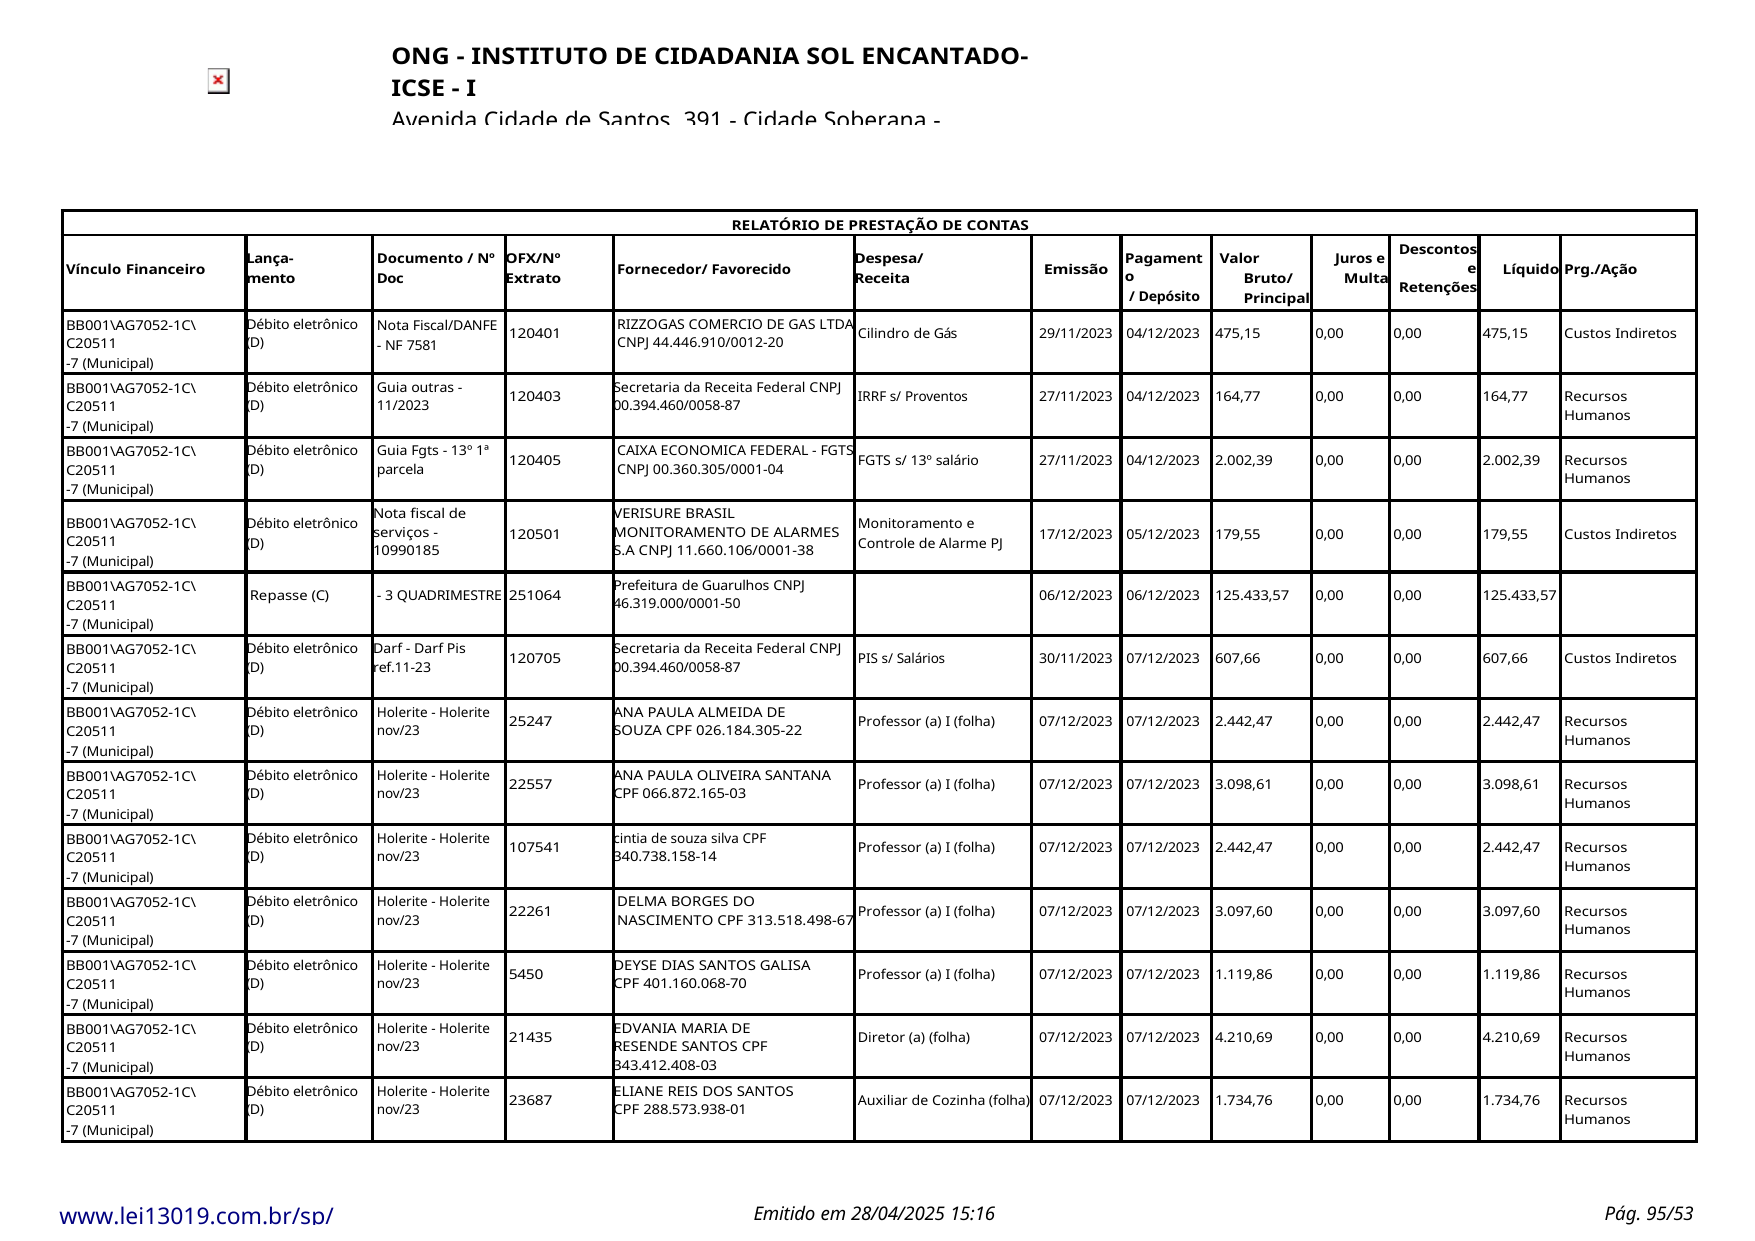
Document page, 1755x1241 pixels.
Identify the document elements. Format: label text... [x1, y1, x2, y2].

table_cell 07/12/2023 [1123, 826, 1210, 887]
table_cell 07/12/2023 [1033, 1079, 1119, 1139]
table_cell 120705 [507, 637, 612, 697]
table_cell 0,00 [1391, 890, 1477, 950]
table_cell 22557 [507, 763, 612, 823]
table_cell BB001\AG7052-1C\C20511 -7 (Municipal) [64, 700, 244, 760]
table_cell Débito eletrônico (D) [248, 502, 371, 570]
table_cell 0,00 [1391, 375, 1477, 436]
table_cell 0,00 [1313, 502, 1388, 570]
table_cell 0,00 [1391, 312, 1477, 372]
table_cell 4.210,69 [1481, 1016, 1559, 1076]
table_cell 5450 [507, 953, 612, 1013]
table_cell BB001\AG7052-1C\C20511 -7 (Municipal) [64, 439, 244, 499]
table_cell 0,00 [1313, 375, 1388, 436]
table_cell Nota ﬁscal de serviços - 10990185 [374, 502, 504, 570]
table_cell Diretor (a) (folha) [856, 1016, 1030, 1076]
table_cell Juros e Multa [1313, 236, 1388, 309]
table_cell EDVANIA MARIA DE RESENDE SANTOS CPF 343.412.408-03 [615, 1016, 853, 1076]
table_cell Professor (a) I (folha) [856, 763, 1030, 823]
table_cell 120401 [507, 312, 612, 372]
table_header RELATÓRIO DE PRESTAÇÃO DE CONTAS [64, 212, 1695, 234]
table_cell 2.002,39 [1481, 439, 1559, 499]
table_cell Lança- mento [248, 236, 371, 309]
table_cell BB001\AG7052-1C\C20511 -7 (Municipal) [64, 826, 244, 887]
table_cell BB001\AG7052-1C\C20511 -7 (Municipal) [64, 1016, 244, 1076]
table_cell Valor Bruto/ Principal [1213, 236, 1310, 309]
table_cell [1562, 574, 1695, 634]
table_cell 179,55 [1481, 502, 1559, 570]
table_cell 1.119,86 [1481, 953, 1559, 1013]
table_cell 27/11/2023 [1033, 375, 1119, 436]
table_cell Custos Indiretos [1562, 502, 1695, 570]
table_cell Holerite - Holerite nov/23 [374, 953, 504, 1013]
table_cell 3.097,60 [1481, 890, 1559, 950]
table_cell 2.002,39 [1213, 439, 1310, 499]
table_cell 07/12/2023 [1123, 700, 1210, 760]
table_cell 120405 [507, 439, 612, 499]
table_cell 607,66 [1481, 637, 1559, 697]
table_cell 07/12/2023 [1123, 890, 1210, 950]
table_cell 4.210,69 [1213, 1016, 1310, 1076]
table_cell 07/12/2023 [1123, 953, 1210, 1013]
table_cell 1.734,76 [1213, 1079, 1310, 1139]
table_cell BB001\AG7052-1C\C20511 -7 (Municipal) [64, 502, 244, 570]
table_cell Descontos e Retenções [1391, 236, 1477, 309]
table_cell 0,00 [1313, 763, 1388, 823]
table_cell Recursos Humanos [1562, 1016, 1695, 1076]
table_cell 07/12/2023 [1123, 1016, 1210, 1076]
table_cell 0,00 [1313, 1016, 1388, 1076]
table_cell Guia outras - 11/2023 [374, 375, 504, 436]
table_cell 07/12/2023 [1033, 826, 1119, 887]
table_cell 475,15 [1481, 312, 1559, 372]
table_cell Recursos Humanos [1562, 439, 1695, 499]
table_cell ELIANE REIS DOS SANTOS CPF 288.573.938-01 [615, 1079, 853, 1139]
table_cell 07/12/2023 [1033, 953, 1119, 1013]
table_cell BB001\AG7052-1C\C20511 -7 (Municipal) [64, 763, 244, 823]
table_cell 07/12/2023 [1033, 700, 1119, 760]
table_cell Professor (a) I (folha) [856, 890, 1030, 950]
table_cell 06/12/2023 [1123, 574, 1210, 634]
table_cell 04/12/2023 [1123, 375, 1210, 436]
table_cell 120403 [507, 375, 612, 436]
table_cell 179,55 [1213, 502, 1310, 570]
table_cell 3.098,61 [1481, 763, 1559, 823]
table_cell BB001\AG7052-1C\C20511 -7 (Municipal) [64, 574, 244, 634]
table_cell 04/12/2023 [1123, 439, 1210, 499]
table_cell Débito eletrônico (D) [248, 953, 371, 1013]
table_cell Custos Indiretos [1562, 637, 1695, 697]
table_cell 07/12/2023 [1033, 763, 1119, 823]
table_cell ANA PAULA OLIVEIRA SANTANA CPF 066.872.165-03 [615, 763, 853, 823]
table_cell 1.119,86 [1213, 953, 1310, 1013]
table_cell 05/12/2023 [1123, 502, 1210, 570]
table_cell Vínculo Financeiro [64, 236, 244, 309]
table_cell 21435 [507, 1016, 612, 1076]
table_cell BB001\AG7052-1C\C20511 -7 (Municipal) [64, 375, 244, 436]
table_cell 07/12/2023 [1033, 890, 1119, 950]
table_cell Monitoramento e Controle de Alarme PJ [856, 502, 1030, 570]
table_cell 25247 [507, 700, 612, 760]
table_cell Nota Fiscal/DANFE - NF 7581 [374, 312, 504, 372]
table_cell Recursos Humanos [1562, 700, 1695, 760]
table_cell DEYSE DIAS SANTOS GALISA CPF 401.160.068-70 [615, 953, 853, 1013]
table_cell Emissão [1033, 236, 1119, 309]
table_cell 07/12/2023 [1033, 1016, 1119, 1076]
table_cell Débito eletrônico (D) [248, 700, 371, 760]
table_cell 07/12/2023 [1123, 637, 1210, 697]
table_cell Recursos Humanos [1562, 953, 1695, 1013]
table_cell 0,00 [1313, 439, 1388, 499]
table_cell 0,00 [1313, 700, 1388, 760]
table_cell Recursos Humanos [1562, 375, 1695, 436]
table_cell 29/11/2023 [1033, 312, 1119, 372]
table_cell 0,00 [1313, 637, 1388, 697]
table_cell Professor (a) I (folha) [856, 953, 1030, 1013]
table_cell Holerite - Holerite nov/23 [374, 763, 504, 823]
table_cell 27/11/2023 [1033, 439, 1119, 499]
table_cell 125.433,57 [1213, 574, 1310, 634]
table_cell Prefeitura de Guarulhos CNPJ 46.319.000/0001-50 [615, 574, 853, 634]
table_cell 164,77 [1481, 375, 1559, 436]
table_cell 2.442,47 [1213, 700, 1310, 760]
table_cell IRRF s/ Proventos [856, 375, 1030, 436]
table_cell Professor (a) I (folha) [856, 700, 1030, 760]
table_cell - 3 QUADRIMESTRE [374, 574, 504, 634]
table_cell cintia de souza silva CPF 340.738.158-14 [615, 826, 853, 887]
table_cell 3.097,60 [1213, 890, 1310, 950]
table_cell 0,00 [1313, 826, 1388, 887]
table_cell Darf - Darf Pis ref.11-23 [374, 637, 504, 697]
table_cell 23687 [507, 1079, 612, 1139]
table_cell 2.442,47 [1481, 826, 1559, 887]
table_cell 04/12/2023 [1123, 312, 1210, 372]
table_cell BB001\AG7052-1C\C20511 -7 (Municipal) [64, 1079, 244, 1139]
table_cell BB001\AG7052-1C\C20511 -7 (Municipal) [64, 953, 244, 1013]
table_cell Recursos Humanos [1562, 1079, 1695, 1139]
table_cell 22261 [507, 890, 612, 950]
table_cell 475,15 [1213, 312, 1310, 372]
table_cell 164,77 [1213, 375, 1310, 436]
table_cell Débito eletrônico (D) [248, 439, 371, 499]
table_cell 3.098,61 [1213, 763, 1310, 823]
table_cell Débito eletrônico (D) [248, 826, 371, 887]
table_cell Débito eletrônico (D) [248, 1079, 371, 1139]
table_cell BB001\AG7052-1C\C20511 -7 (Municipal) [64, 637, 244, 697]
table_cell Cilindro de Gás [856, 312, 1030, 372]
table_cell 2.442,47 [1481, 700, 1559, 760]
table_cell VERISURE BRASIL MONITORAMENTO DE ALARMES S.A CNPJ 11.660.106/0001-38 [615, 502, 853, 570]
table_cell 0,00 [1313, 890, 1388, 950]
table_cell Documento / Nº Doc [374, 236, 504, 309]
table_cell 17/12/2023 [1033, 502, 1119, 570]
table_cell 0,00 [1391, 953, 1477, 1013]
table_cell BB001\AG7052-1C\C20511 -7 (Municipal) [64, 312, 244, 372]
table_cell 607,66 [1213, 637, 1310, 697]
table_cell 107541 [507, 826, 612, 887]
table_cell 07/12/2023 [1123, 763, 1210, 823]
table_cell 07/12/2023 [1123, 1079, 1210, 1139]
table_cell Prg./Ação [1562, 236, 1695, 309]
table_cell 0,00 [1391, 502, 1477, 570]
table_cell Holerite - Holerite nov/23 [374, 1079, 504, 1139]
table_cell OFX/Nº Extrato [507, 236, 612, 309]
table_cell Auxiliar de Cozinha (folha) [856, 1079, 1030, 1139]
table_cell Holerite - Holerite nov/23 [374, 826, 504, 887]
table_cell PIS s/ Salários [856, 637, 1030, 697]
table_cell 251064 [507, 574, 612, 634]
table_cell 125.433,57 [1481, 574, 1559, 634]
table_cell 30/11/2023 [1033, 637, 1119, 697]
table_cell Guia Fgts - 13º 1ª parcela [374, 439, 504, 499]
table_cell Débito eletrônico (D) [248, 763, 371, 823]
table_cell CAIXA ECONOMICA FEDERAL - FGTS CNPJ 00.360.305/0001-04 [615, 439, 853, 499]
table_cell Holerite - Holerite nov/23 [374, 700, 504, 760]
table_cell RIZZOGAS COMERCIO DE GAS LTDA CNPJ 44.446.910/0012-20 [615, 312, 853, 372]
table_cell 0,00 [1313, 574, 1388, 634]
table_cell 0,00 [1391, 574, 1477, 634]
table_cell 1.734,76 [1481, 1079, 1559, 1139]
table_cell Fornecedor/ Favorecido [615, 236, 853, 309]
table_cell Débito eletrônico (D) [248, 637, 371, 697]
table_cell 120501 [507, 502, 612, 570]
table_cell Recursos Humanos [1562, 763, 1695, 823]
table_cell Débito eletrônico (D) [248, 890, 371, 950]
table_cell Despesa/ Receita [856, 236, 1030, 309]
table_cell 0,00 [1313, 1079, 1388, 1139]
table_cell Professor (a) I (folha) [856, 826, 1030, 887]
table_cell 0,00 [1391, 439, 1477, 499]
table_cell Repasse (C) [248, 574, 371, 634]
table_cell [856, 574, 1030, 634]
table_cell 2.442,47 [1213, 826, 1310, 887]
table_cell Secretaria da Receita Federal CNPJ 00.394.460/0058-87 [615, 375, 853, 436]
table_cell Débito eletrônico (D) [248, 375, 371, 436]
table_cell 0,00 [1391, 763, 1477, 823]
table_cell Débito eletrônico (D) [248, 1016, 371, 1076]
table_cell 0,00 [1391, 826, 1477, 887]
table_cell Holerite - Holerite nov/23 [374, 890, 504, 950]
table_cell Pagamento / Depósito [1123, 236, 1210, 309]
table_cell 0,00 [1391, 700, 1477, 760]
table_cell DELMA BORGES DO NASCIMENTO CPF 313.518.498-67 [615, 890, 853, 950]
table_cell 0,00 [1313, 953, 1388, 1013]
table_cell ANA PAULA ALMEIDA DE SOUZA CPF 026.184.305-22 [615, 700, 853, 760]
table_cell Holerite - Holerite nov/23 [374, 1016, 504, 1076]
table_cell 0,00 [1391, 1079, 1477, 1139]
table_cell 0,00 [1391, 1016, 1477, 1076]
table_cell Recursos Humanos [1562, 890, 1695, 950]
table_cell 0,00 [1313, 312, 1388, 372]
table_cell Líquido [1481, 236, 1559, 309]
table_cell 0,00 [1391, 637, 1477, 697]
table_cell Recursos Humanos [1562, 826, 1695, 887]
table_cell Custos Indiretos [1562, 312, 1695, 372]
table_cell FGTS s/ 13º salário [856, 439, 1030, 499]
table_cell BB001\AG7052-1C\C20511 -7 (Municipal) [64, 890, 244, 950]
table_cell Secretaria da Receita Federal CNPJ 00.394.460/0058-87 [615, 637, 853, 697]
table_cell Débito eletrônico (D) [248, 312, 371, 372]
table_cell 06/12/2023 [1033, 574, 1119, 634]
